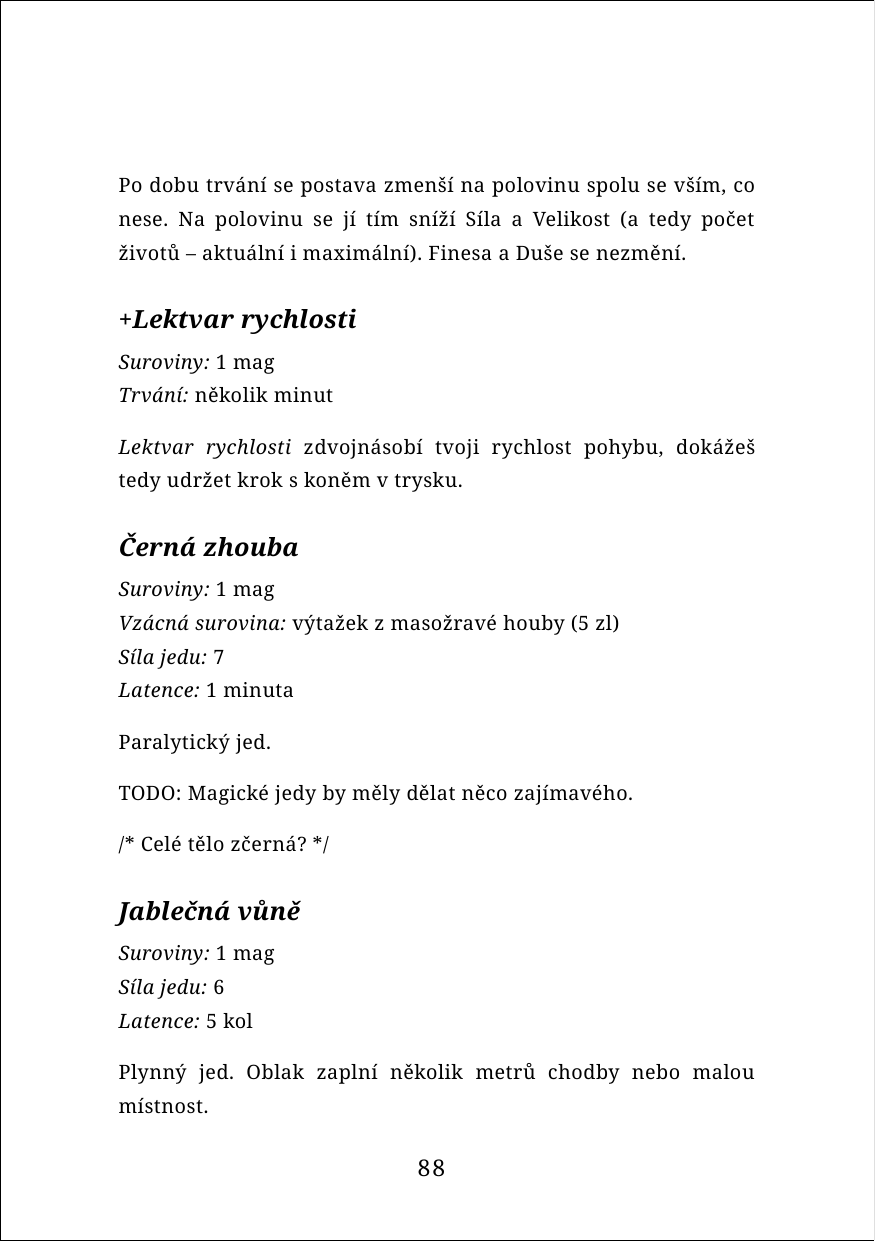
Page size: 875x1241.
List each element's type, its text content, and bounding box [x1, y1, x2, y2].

subtitle +Lektvar rychlosti [118, 302, 756, 336]
text Suroviny: 1 mag Trvání: několik minut [118, 348, 756, 409]
text Plynný jed. Oblak zaplní několik metrů chodby nebo malou místnost. [118, 1058, 756, 1119]
subtitle Černá zhouba [118, 530, 756, 564]
text Suroviny: 1 mag Vzácná surovina: výtažek z masožravé houby (5 zl) Síla jedu: 7 Latence: 1 minuta [118, 576, 756, 703]
text Po dobu trvání se postava zmenší na polovinu spolu se vším, co nese. Na polovinu se jí tím sníží Síla a Velikost (a tedy počet životů – aktuální i maximální). Finesa a Duše se nezmění. [118, 172, 756, 266]
subtitle Jablečná vůně [118, 894, 756, 928]
text Lektvar rychlosti zdvojnásobí tvoji rychlost pohybu, dokážeš tedy udržet krok s koněm v trysku. [118, 433, 756, 494]
text TODO: Magické jedy by měly dělat něco zajímavého. [118, 779, 756, 806]
text Paralytický jed. [118, 728, 756, 755]
text /* Celé tělo zčerná? */ [118, 831, 756, 858]
text Suroviny: 1 mag Síla jedu: 6 Latence: 5 kol [118, 939, 756, 1034]
